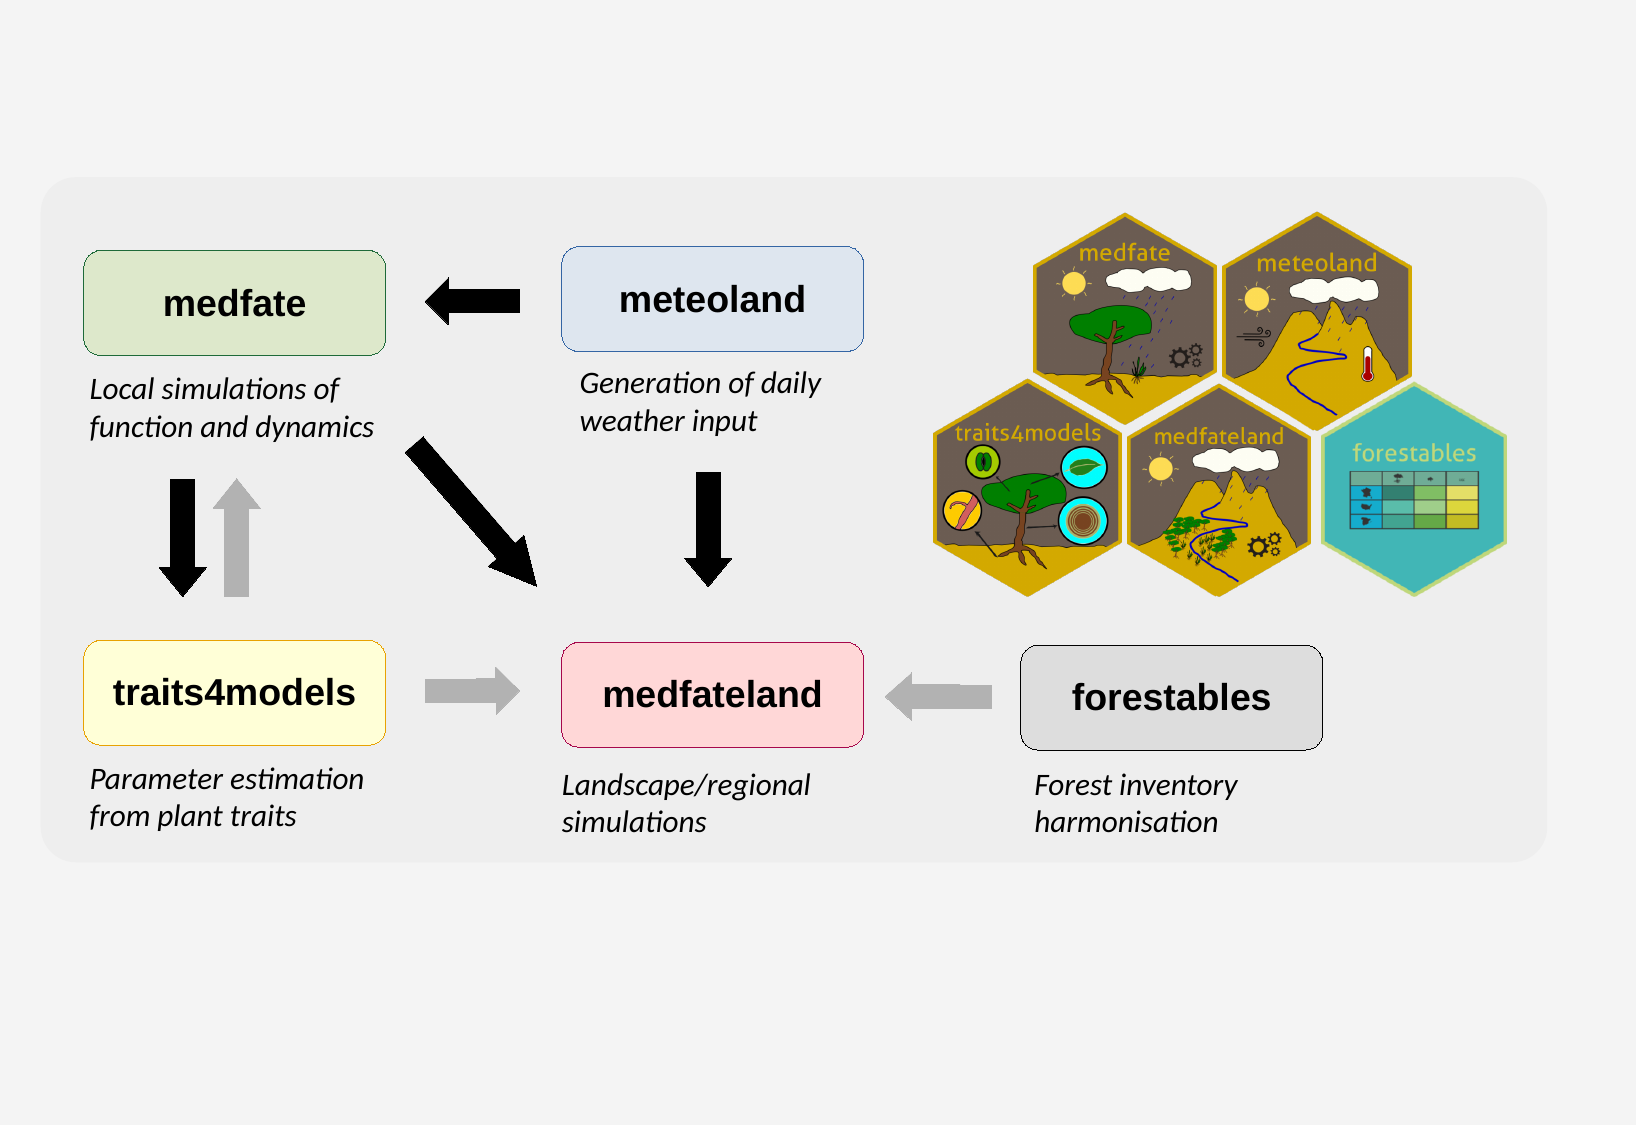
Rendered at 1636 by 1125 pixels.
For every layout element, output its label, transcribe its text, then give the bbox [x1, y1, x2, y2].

picture [933, 211, 1507, 597]
text_box Landscape/regional simulations [547, 756, 863, 845]
text_box Parameter estimation from plant traits [74, 750, 390, 845]
text_box traits4models [83, 640, 386, 746]
text_box Local simulations of function and dynamics [74, 361, 448, 439]
text_box medfateland [561, 642, 864, 748]
text_box Generation of daily weather input [564, 355, 880, 433]
text_box [40, 177, 1548, 863]
text_box medfate [83, 250, 386, 356]
text_box Forest inventory harmonisation [1019, 756, 1335, 851]
text_box meteoland [561, 246, 864, 352]
text_box forestables [1020, 645, 1323, 751]
